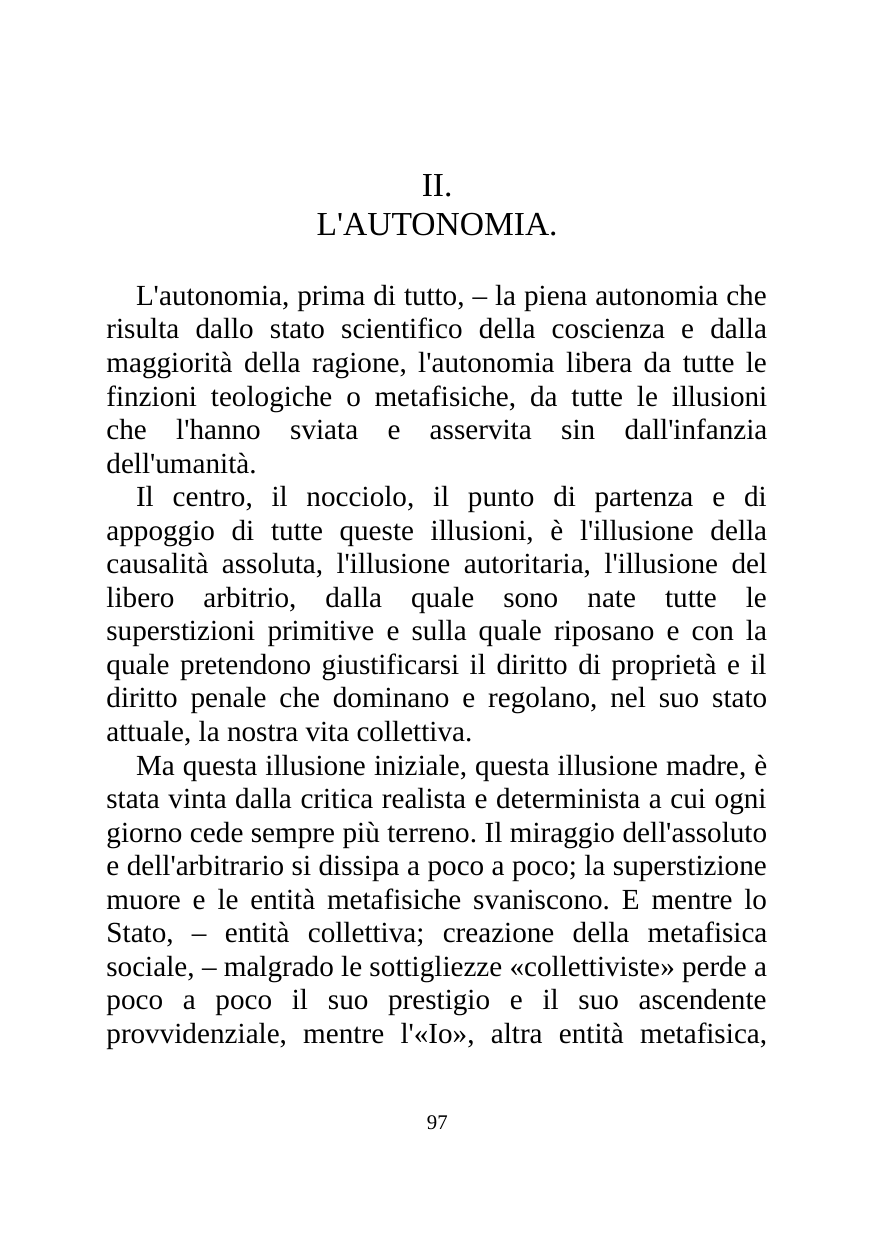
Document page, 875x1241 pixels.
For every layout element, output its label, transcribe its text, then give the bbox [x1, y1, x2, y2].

text Ma questa illusione iniziale, questa illusione madre, è stata vinta dalla critica realista e determinista a cui ogni giorno cede sempre più terreno. Il miraggio dell'assoluto e dell'arbitrario si dissipa a poco a poco; la superstizione muore e le entità metafisiche svaniscono. E mentre lo Stato, – entità collettiva; creazione della metafisica sociale, – malgrado le sottigliezze «collettiviste» perde a poco a poco il suo prestigio e il suo ascendente provvidenziale, mentre l'«Io», altra entità metafisica, [106, 748, 768, 1049]
text Il centro, il nocciolo, il punto di partenza e di appoggio di tutte queste illusioni, è l'illusione della causalità assoluta, l'illusione autoritaria, l'illusione del libero arbitrio, dalla quale sono nate tutte le superstizioni primitive e sulla quale riposano e con la quale pretendono giustificarsi il diritto di proprietà e il diritto penale che dominano e regolano, nel suo stato attuale, la nostra vita collettiva. [106, 479, 768, 748]
subtitle II. L'AUTONOMIA. [106, 165, 768, 243]
text L'autonomia, prima di tutto, – la piena autonomia che risulta dallo stato scientifico della coscienza e dalla maggiorità della ragione, l'autonomia libera da tutte le finzioni teologiche o metafisiche, da tutte le illusioni che l'hanno sviata e asservita sin dall'infanzia dell'umanità. [106, 278, 768, 479]
